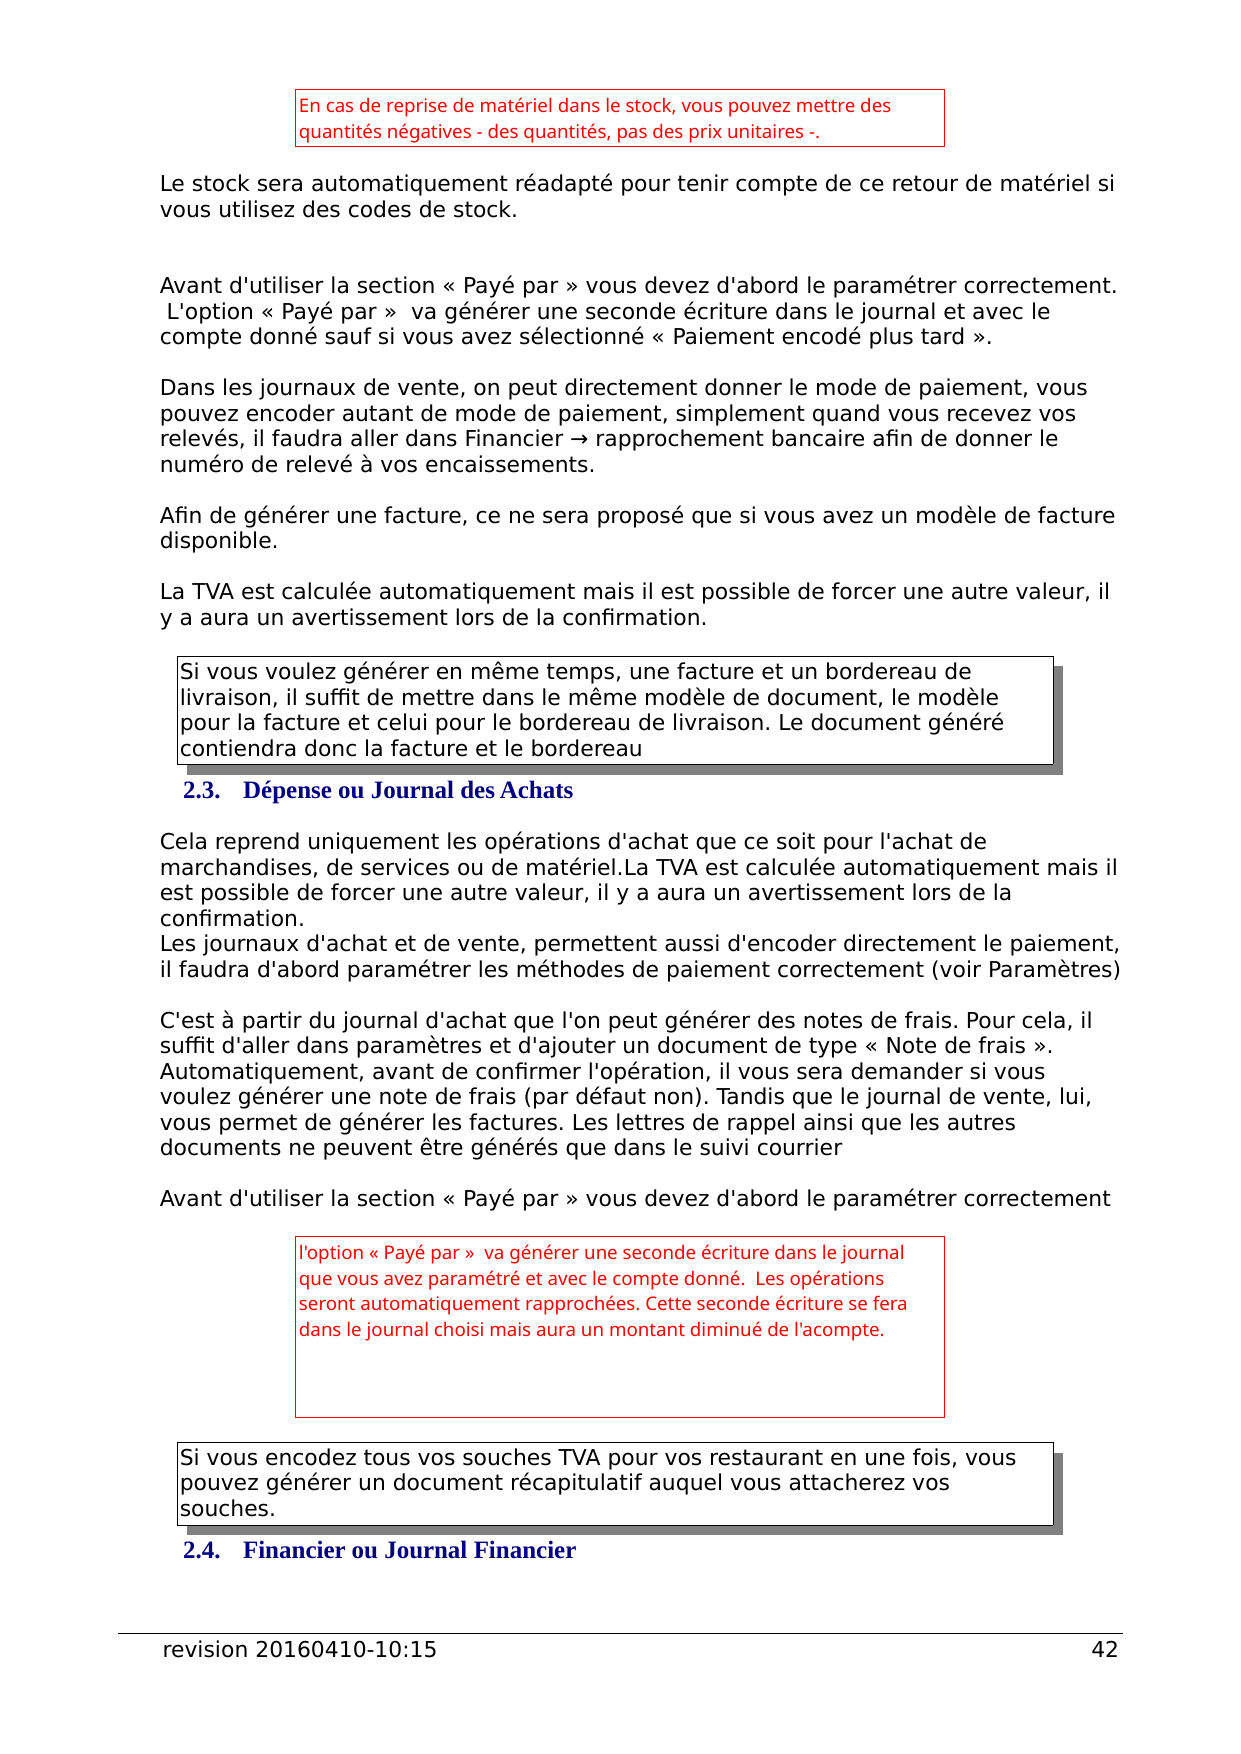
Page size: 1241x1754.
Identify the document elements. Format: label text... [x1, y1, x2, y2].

text Cela reprend uniquement les opérations d'achat que ce soit pour l'achat de marchandises, de services ou de matériel.La TVA est calculée automatiquement mais il est possible de forcer une autre valeur, il y a aura un avertissement lors de la confirmation. [159, 829, 1123, 931]
text Avant d'utiliser la section « Payé par » vous devez d'abord le paramétrer correctement [159, 1186, 1123, 1212]
text C'est à partir du journal d'achat que l'on peut générer des notes de frais. Pour cela, il suffit d'aller dans paramètres et d'ajouter un document de type « Note de frais ». Automatiquement, avant de confirmer l'opération, il vous sera demander si vous voulez générer une note de frais (par défaut non). Tandis que le journal de vente, lui, vous permet de générer les factures. Les lettres de rappel ainsi que les autres documents ne peuvent être générés que dans le suivi courrier [159, 1008, 1123, 1161]
text Si vous encodez tous vos souches TVA pour vos restaurant en une fois, vous pouvez générer un document récapitulatif auquel vous attacherez vos souches. [178, 1443, 1053, 1524]
text L'option « Payé par » va générer une seconde écriture dans le journal et avec le compte donné sauf si vous avez sélectionné « Paiement encodé plus tard ». [159, 299, 1123, 350]
text Si vous voulez générer en même temps, une facture et un bordereau de livraison, il suffit de mettre dans le même modèle de document, le modèle pour la facture et celui pour le bordereau de livraison. Le document généré contiendra donc la facture et le bordereau [178, 657, 1053, 764]
subtitle Financier ou Journal Financier [177, 1535, 1123, 1564]
text Dans les journaux de vente, on peut directement donner le mode de paiement, vous pouvez encoder autant de mode de paiement, simplement quand vous recevez vos relevés, il faudra aller dans Financier → rapprochement bancaire afin de donner le numéro de relevé à vos encaissements. [159, 375, 1123, 477]
text Avant d'utiliser la section « Payé par » vous devez d'abord le paramétrer correctement. [159, 273, 1123, 299]
text Les journaux d'achat et de vente, permettent aussi d'encoder directement le paiement, il faudra d'abord paramétrer les méthodes de paiement correctement (voir Paramètres) [159, 931, 1123, 982]
subtitle Dépense ou Journal des Achats [177, 775, 1123, 803]
text Le stock sera automatiquement réadapté pour tenir compte de ce retour de matériel si vous utilisez des codes de stock. [159, 171, 1123, 222]
text l'option « Payé par » va générer une seconde écriture dans le journal que vous avez paramétré et avec le compte donné. Les opérations seront automatiquement rapprochées. Cette seconde écriture se fera dans le journal choisi mais aura un montant diminué de l'acompte. [296, 1237, 944, 1342]
text En cas de reprise de matériel dans le stock, vous pouvez mettre des quantités négatives - des quantités, pas des prix unitaires -. [296, 90, 944, 146]
text La TVA est calculée automatiquement mais il est possible de forcer une autre valeur, il y a aura un avertissement lors de la confirmation. [159, 579, 1123, 631]
text Afin de générer une facture, ce ne sera proposé que si vous avez un modèle de facture disponible. [159, 503, 1123, 554]
